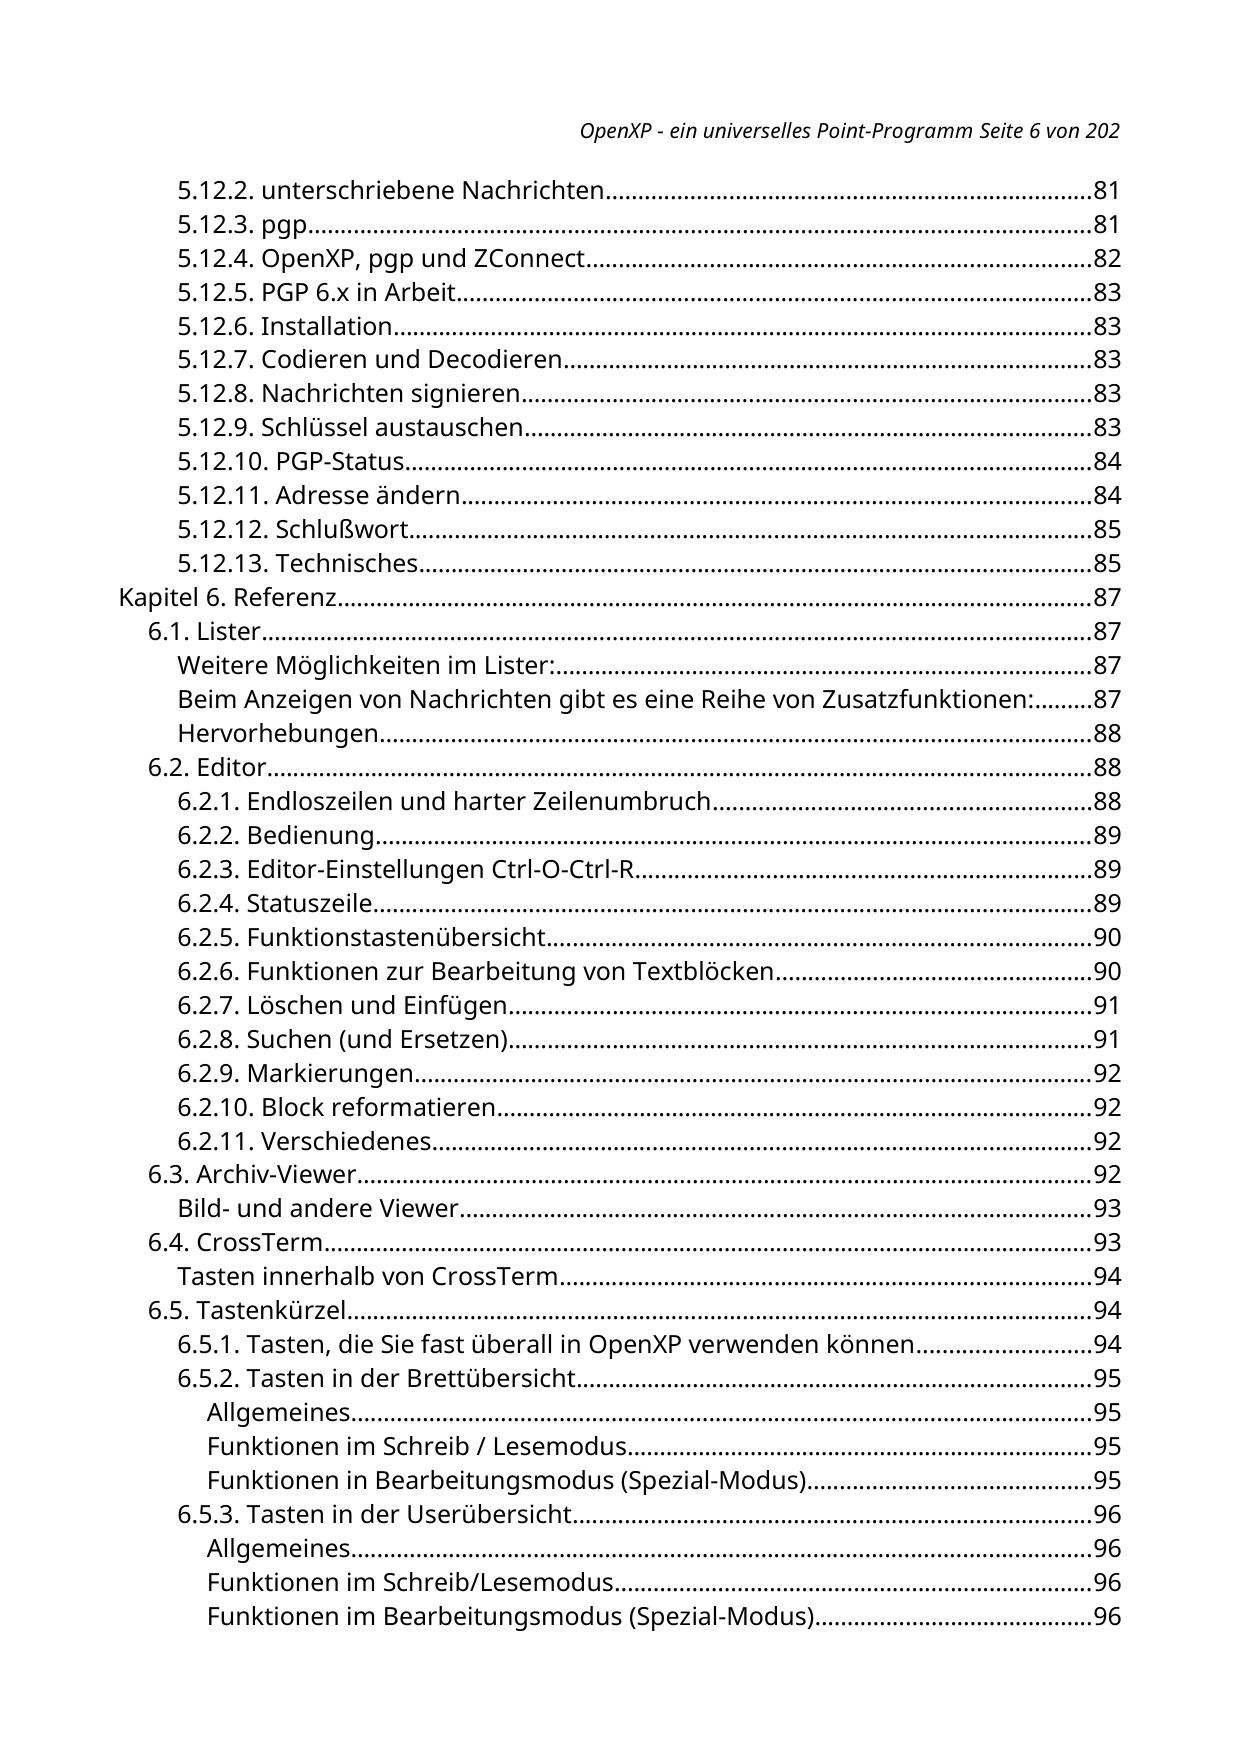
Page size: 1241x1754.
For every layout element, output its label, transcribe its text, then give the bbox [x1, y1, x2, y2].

text 5.12.10. PGP-Status 84 [177, 444, 1122, 478]
text Funktionen im Bearbeitungsmodus (Spezial-Modus) 96 [207, 1599, 1122, 1633]
text 5.12.13. Technisches 85 [177, 546, 1122, 580]
text 6.2.4. Statuszeile 89 [177, 886, 1122, 920]
text 5.12.7. Codieren und Decodieren 83 [177, 342, 1122, 376]
text 6.2.6. Funktionen zur Bearbeitung von Textblöcken 90 [177, 954, 1122, 988]
text 5.12.2. unterschriebene Nachrichten 81 [177, 173, 1122, 207]
text 6.2.9. Markierungen 92 [177, 1056, 1122, 1089]
text 6.3. Archiv-Viewer 92 [148, 1157, 1122, 1191]
text 6.2.1. Endloszeilen und harter Zeilenumbruch 88 [177, 784, 1122, 818]
text 6.2. Editor 88 [148, 750, 1122, 784]
text Funktionen im Schreib / Lesemodus 95 [207, 1429, 1122, 1463]
text 6.5.3. Tasten in der Userübersicht 96 [177, 1497, 1122, 1531]
text Hervorhebungen 88 [177, 716, 1122, 750]
text 6.2.10. Block reformatieren 92 [177, 1089, 1122, 1123]
text 6.4. CrossTerm 93 [148, 1225, 1122, 1259]
text Bild- und andere Viewer 93 [177, 1191, 1122, 1225]
text 6.2.2. Bedienung 89 [177, 818, 1122, 852]
text Allgemeines 96 [207, 1531, 1122, 1565]
text 6.1. Lister 87 [148, 614, 1122, 648]
text 5.12.11. Adresse ändern 84 [177, 478, 1122, 512]
text 5.12.6. Installation 83 [177, 308, 1122, 342]
text 5.12.4. OpenXP, pgp und ZConnect 82 [177, 241, 1122, 274]
text 6.2.11. Verschiedenes 92 [177, 1123, 1122, 1157]
text 6.5. Tastenkürzel 94 [148, 1293, 1122, 1327]
text 5.12.12. Schlußwort 85 [177, 512, 1122, 546]
text Tasten innerhalb von CrossTerm 94 [177, 1259, 1122, 1293]
text 6.2.8. Suchen (und Ersetzen) 91 [177, 1022, 1122, 1056]
text Kapitel 6. Referenz 87 [118, 580, 1122, 614]
text 6.2.3. Editor-Einstellungen Ctrl-O-Ctrl-R 89 [177, 852, 1122, 886]
text Beim Anzeigen von Nachrichten gibt es eine Reihe von Zusatzfunktionen: 87 [177, 682, 1122, 716]
text Funktionen im Schreib/Lesemodus 96 [207, 1565, 1122, 1599]
text Weitere Möglichkeiten im Lister: 87 [177, 648, 1122, 682]
text 5.12.8. Nachrichten signieren 83 [177, 376, 1122, 410]
text Funktionen in Bearbeitungsmodus (Spezial-Modus) 95 [207, 1463, 1122, 1497]
text 6.2.7. Löschen und Einfügen 91 [177, 988, 1122, 1022]
text 6.5.2. Tasten in der Brettübersicht 95 [177, 1361, 1122, 1395]
text 5.12.5. PGP 6.x in Arbeit 83 [177, 274, 1122, 308]
text 5.12.3. pgp 81 [177, 207, 1122, 241]
text Allgemeines 95 [207, 1395, 1122, 1429]
text 5.12.9. Schlüssel austauschen 83 [177, 410, 1122, 444]
text 6.5.1. Tasten, die Sie fast überall in OpenXP verwenden können 94 [177, 1327, 1122, 1361]
text 6.2.5. Funktionstastenübersicht 90 [177, 920, 1122, 954]
